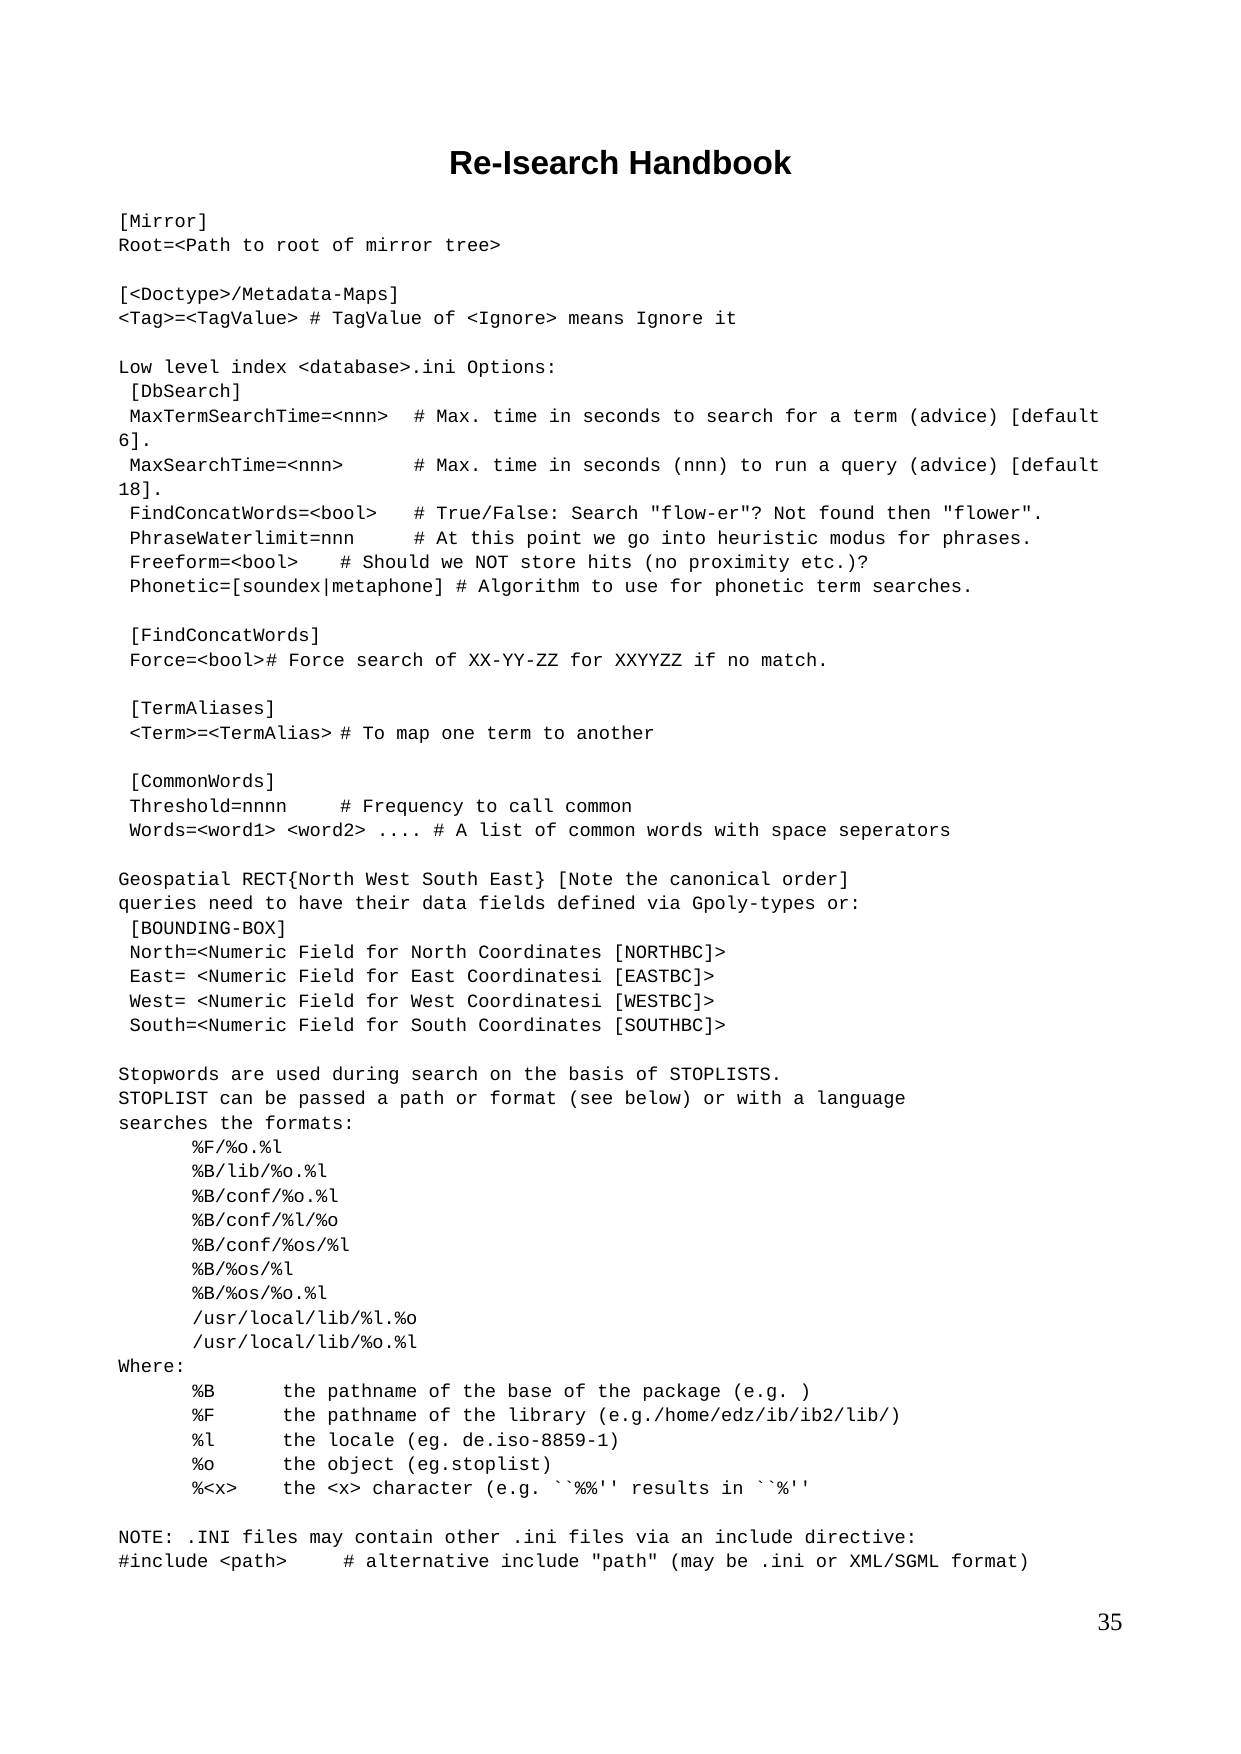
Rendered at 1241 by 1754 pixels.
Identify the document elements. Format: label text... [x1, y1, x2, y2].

text PhraseWaterlimit=nnn # At this point we go into heuristic modus for phrases. [118, 528, 1122, 550]
text North=<Numeric Field for North Coordinates [NORTHBC]> [118, 943, 1122, 964]
text Low level index <database>.ini Options: [118, 358, 1122, 379]
text STOPLIST can be passed a path or format (see below) or with a language [118, 1089, 1122, 1110]
text %l the locale (eg. de.iso-8859-1) [118, 1430, 1122, 1452]
text /usr/local/lib/%l.%o [118, 1308, 1122, 1330]
text MaxTermSearchTime=<nnn> # Max. time in seconds to search for a term (advice) [default 6]. [118, 407, 1122, 452]
text #include <path> # alternative include "path" (may be .ini or XML/SGML format) [118, 1552, 1122, 1573]
text %B/%os/%l [118, 1260, 1122, 1281]
text Geospatial RECT{North West South East} [Note the canonical order] [118, 870, 1122, 891]
text [CommonWords] [118, 772, 1122, 793]
text %o the object (eg.stoplist) [118, 1455, 1122, 1476]
text FindConcatWords=<bool> # True/False: Search "flow-er"? Not found then "flower". [118, 504, 1122, 525]
text /usr/local/lib/%o.%l [118, 1333, 1122, 1354]
text Freeform=<bool> # Should we NOT store hits (no proximity etc.)? [118, 553, 1122, 574]
text Phonetic=[soundex|metaphone] # Algorithm to use for phonetic term searches. [118, 577, 1122, 598]
text Threshold=nnnn # Frequency to call common [118, 797, 1122, 818]
text %F the pathname of the library (e.g./home/edz/ib/ib2/lib/) [118, 1406, 1122, 1427]
text Force=<bool> # Force search of XX-YY-ZZ for XXYYZZ if no match. [118, 650, 1122, 672]
text %B/lib/%o.%l [118, 1162, 1122, 1183]
text NOTE: .INI files may contain other .ini files via an include directive: [118, 1528, 1122, 1549]
text %B the pathname of the base of the package (e.g. ) [118, 1382, 1122, 1403]
text Stopwords are used during search on the basis of STOPLISTS. [118, 1065, 1122, 1086]
text queries need to have their data fields defined via Gpoly-types or: [118, 894, 1122, 915]
text West= <Numeric Field for West Coordinatesi [WESTBC]> [118, 992, 1122, 1013]
text <Term>=<TermAlias> # To map one term to another [118, 723, 1122, 745]
text %F/%o.%l [118, 1138, 1122, 1159]
text <Tag>=<TagValue> # TagValue of <Ignore> means Ignore it [118, 309, 1122, 330]
text %B/conf/%l/%o [118, 1211, 1122, 1232]
text [<Doctype>/Metadata-Maps] [118, 285, 1122, 306]
text [TermAliases] [118, 699, 1122, 720]
text %<x> the <x> character (e.g. ``%%'' results in ``%'' [118, 1479, 1122, 1500]
text South=<Numeric Field for South Coordinates [SOUTHBC]> [118, 1016, 1122, 1037]
text Words=<word1> <word2> .... # A list of common words with space seperators [118, 821, 1122, 842]
text East= <Numeric Field for East Coordinatesi [EASTBC]> [118, 967, 1122, 988]
text [FindConcatWords] [118, 626, 1122, 647]
text [Mirror] [118, 212, 1122, 233]
text %B/conf/%os/%l [118, 1235, 1122, 1257]
text searches the formats: [118, 1113, 1122, 1135]
text MaxSearchTime=<nnn> # Max. time in seconds (nnn) to run a query (advice) [default 18]. [118, 455, 1122, 501]
text [DbSearch] [118, 382, 1122, 403]
text Where: [118, 1357, 1122, 1378]
text %B/conf/%o.%l [118, 1187, 1122, 1208]
text %B/%os/%o.%l [118, 1284, 1122, 1305]
text Root=<Path to root of mirror tree> [118, 236, 1122, 257]
text [BOUNDING-BOX] [118, 918, 1122, 940]
